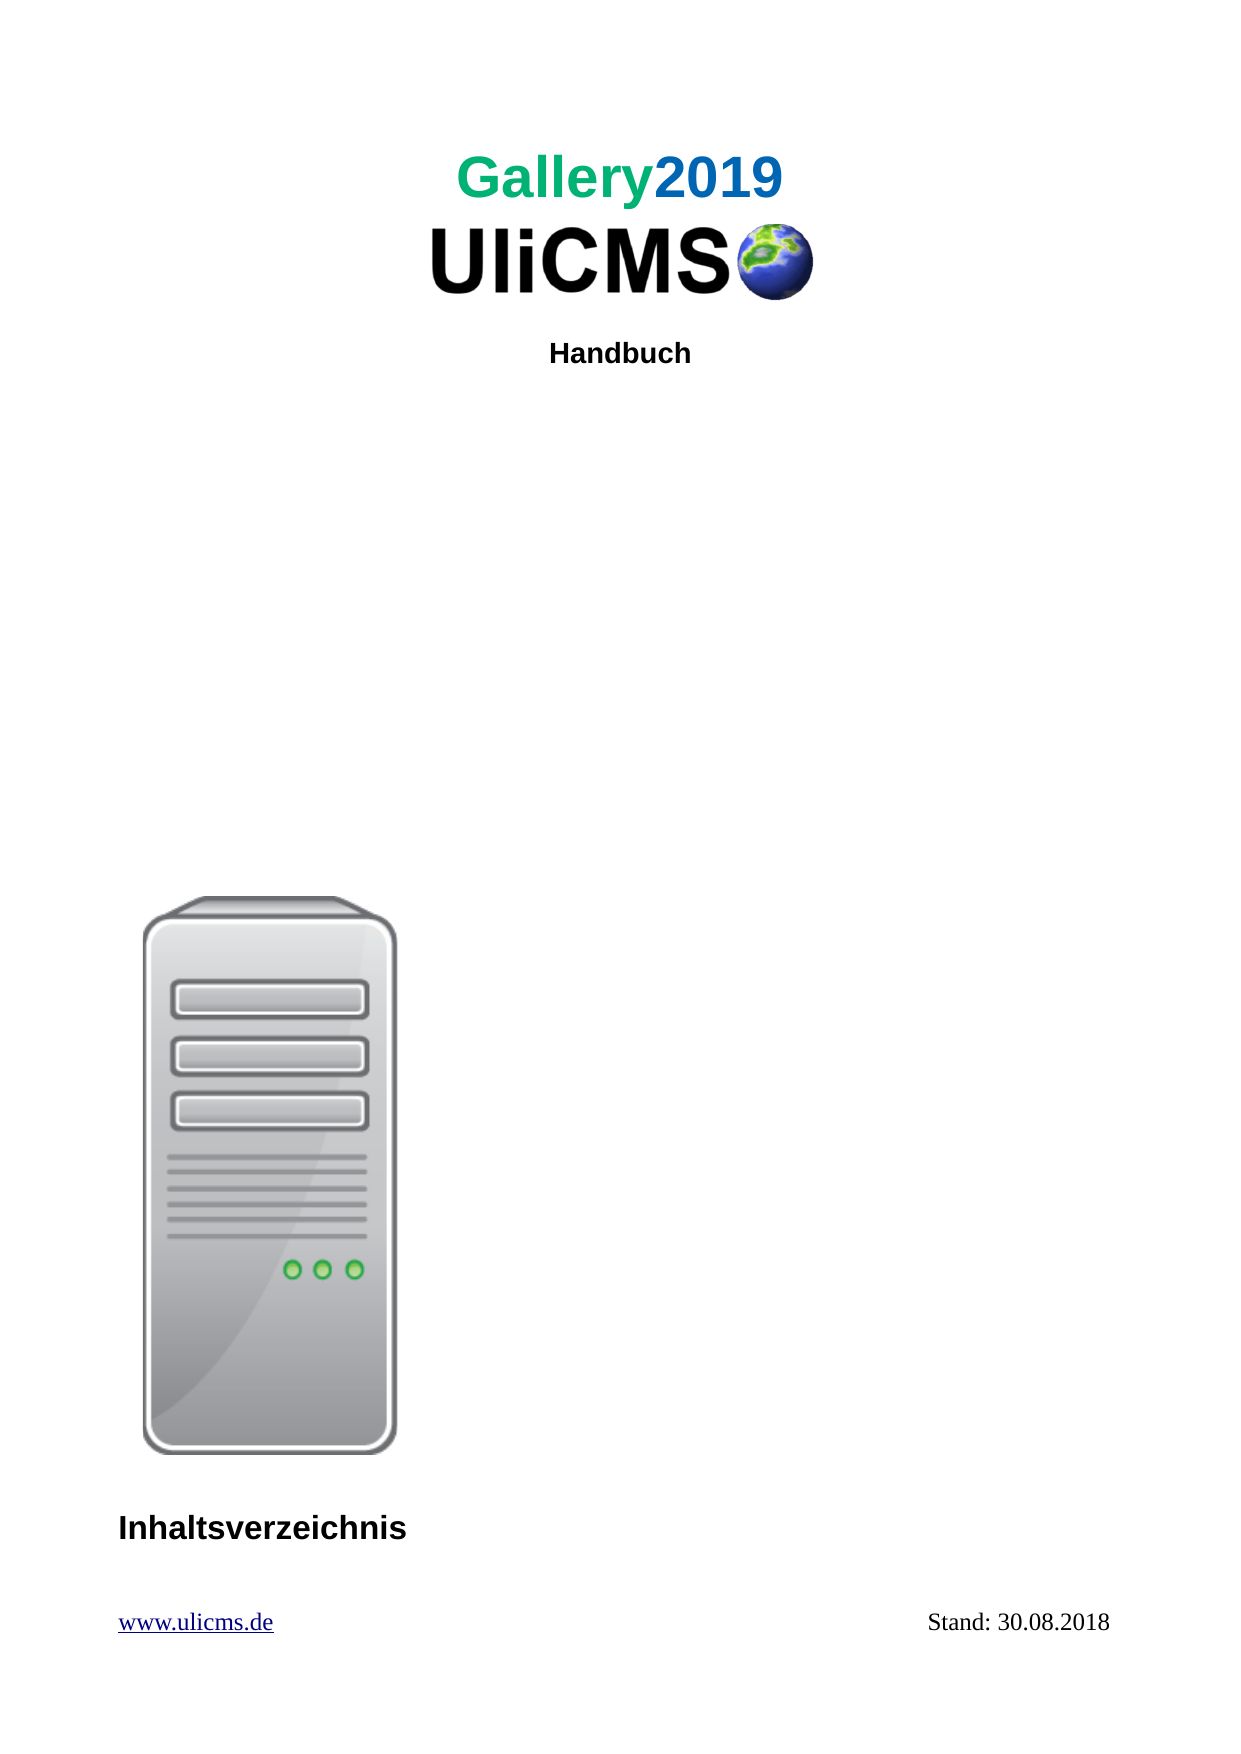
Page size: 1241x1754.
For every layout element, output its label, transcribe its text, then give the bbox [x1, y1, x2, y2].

picture [426, 222, 814, 303]
subtitle Handbuch [118, 303, 1122, 370]
subtitle Inhaltsverzeichnis [118, 1508, 1122, 1546]
subtitle Gallery2019 [118, 143, 1122, 210]
picture [142, 896, 398, 1455]
